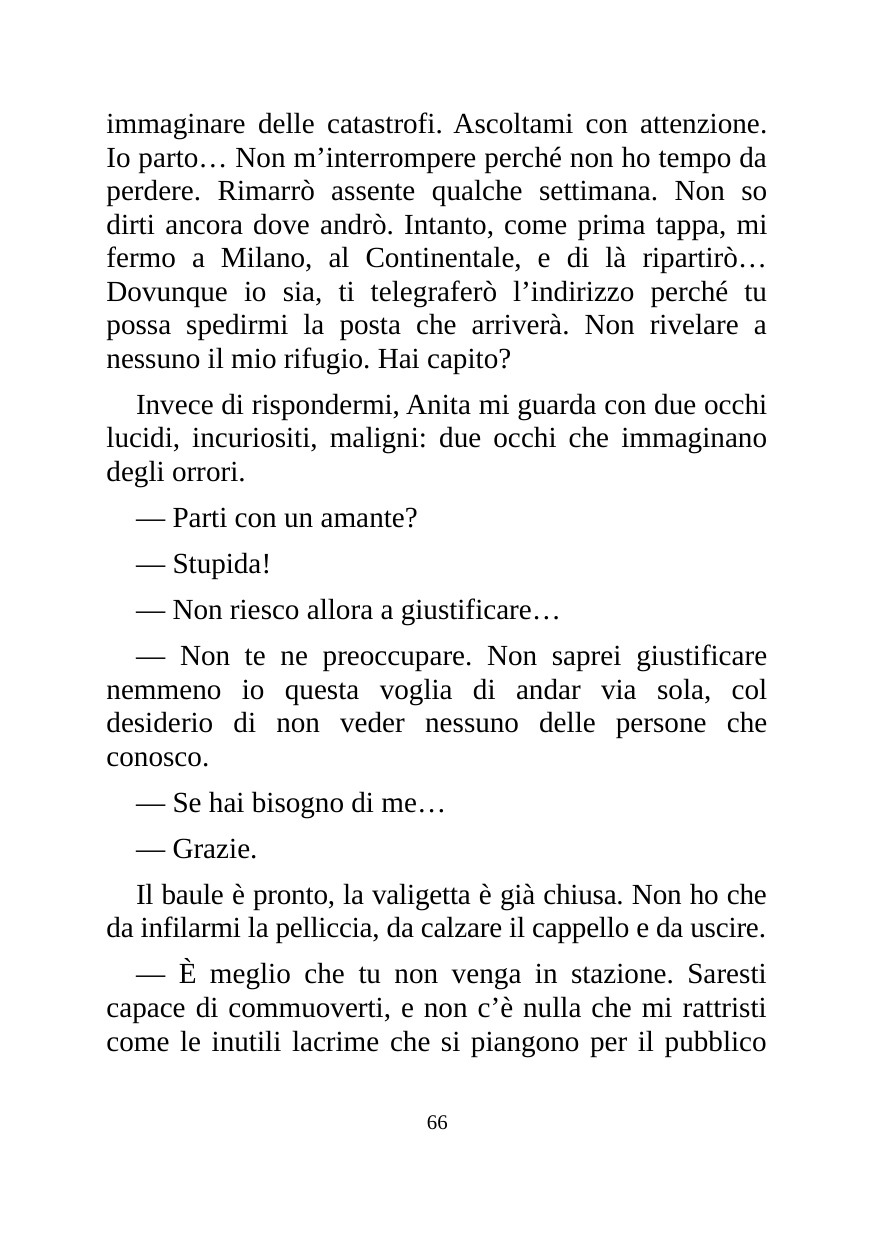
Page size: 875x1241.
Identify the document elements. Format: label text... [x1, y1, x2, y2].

text Invece di rispondermi, Anita mi guarda con due occhi lucidi, incuriositi, maligni: due occhi che immaginano degli orrori. [106, 387, 768, 488]
text — Se hai bisogno di me… [106, 785, 768, 818]
text — Parti con un amante? [106, 500, 768, 534]
text — Non riesco allora a giustificare… [106, 592, 768, 626]
text — Stupida! [106, 546, 768, 580]
text — Non te ne preoccupare. Non saprei giustificare nemmeno io questa voglia di andar via sola, col desiderio di non veder nessuno delle persone che conosco. [106, 638, 768, 772]
text — Grazie. [106, 831, 768, 864]
text — È meglio che tu non venga in stazione. Saresti capace di commuoverti, e non c’è nulla che mi rattristi come le inutili lacrime che si piangono per il pubblico [106, 957, 768, 1057]
text Il baule è pronto, la valigetta è già chiusa. Non ho che da infilarmi la pelliccia, da calzare il cappello e da uscire. [106, 877, 768, 944]
text immaginare delle catastrofi. Ascoltami con attenzione. Io parto… Non m’interrompere perché non ho tempo da perdere. Rimarrò assente qualche settimana. Non so dirti ancora dove andrò. Intanto, come prima tappa, mi fermo a Milano, al Continentale, e di là ripartirò… Dovunque io sia, ti telegraferò l’indirizzo perché tu possa spedirmi la posta che arriverà. Non rivelare a nessuno il mio rifugio. Hai capito? [106, 106, 768, 374]
